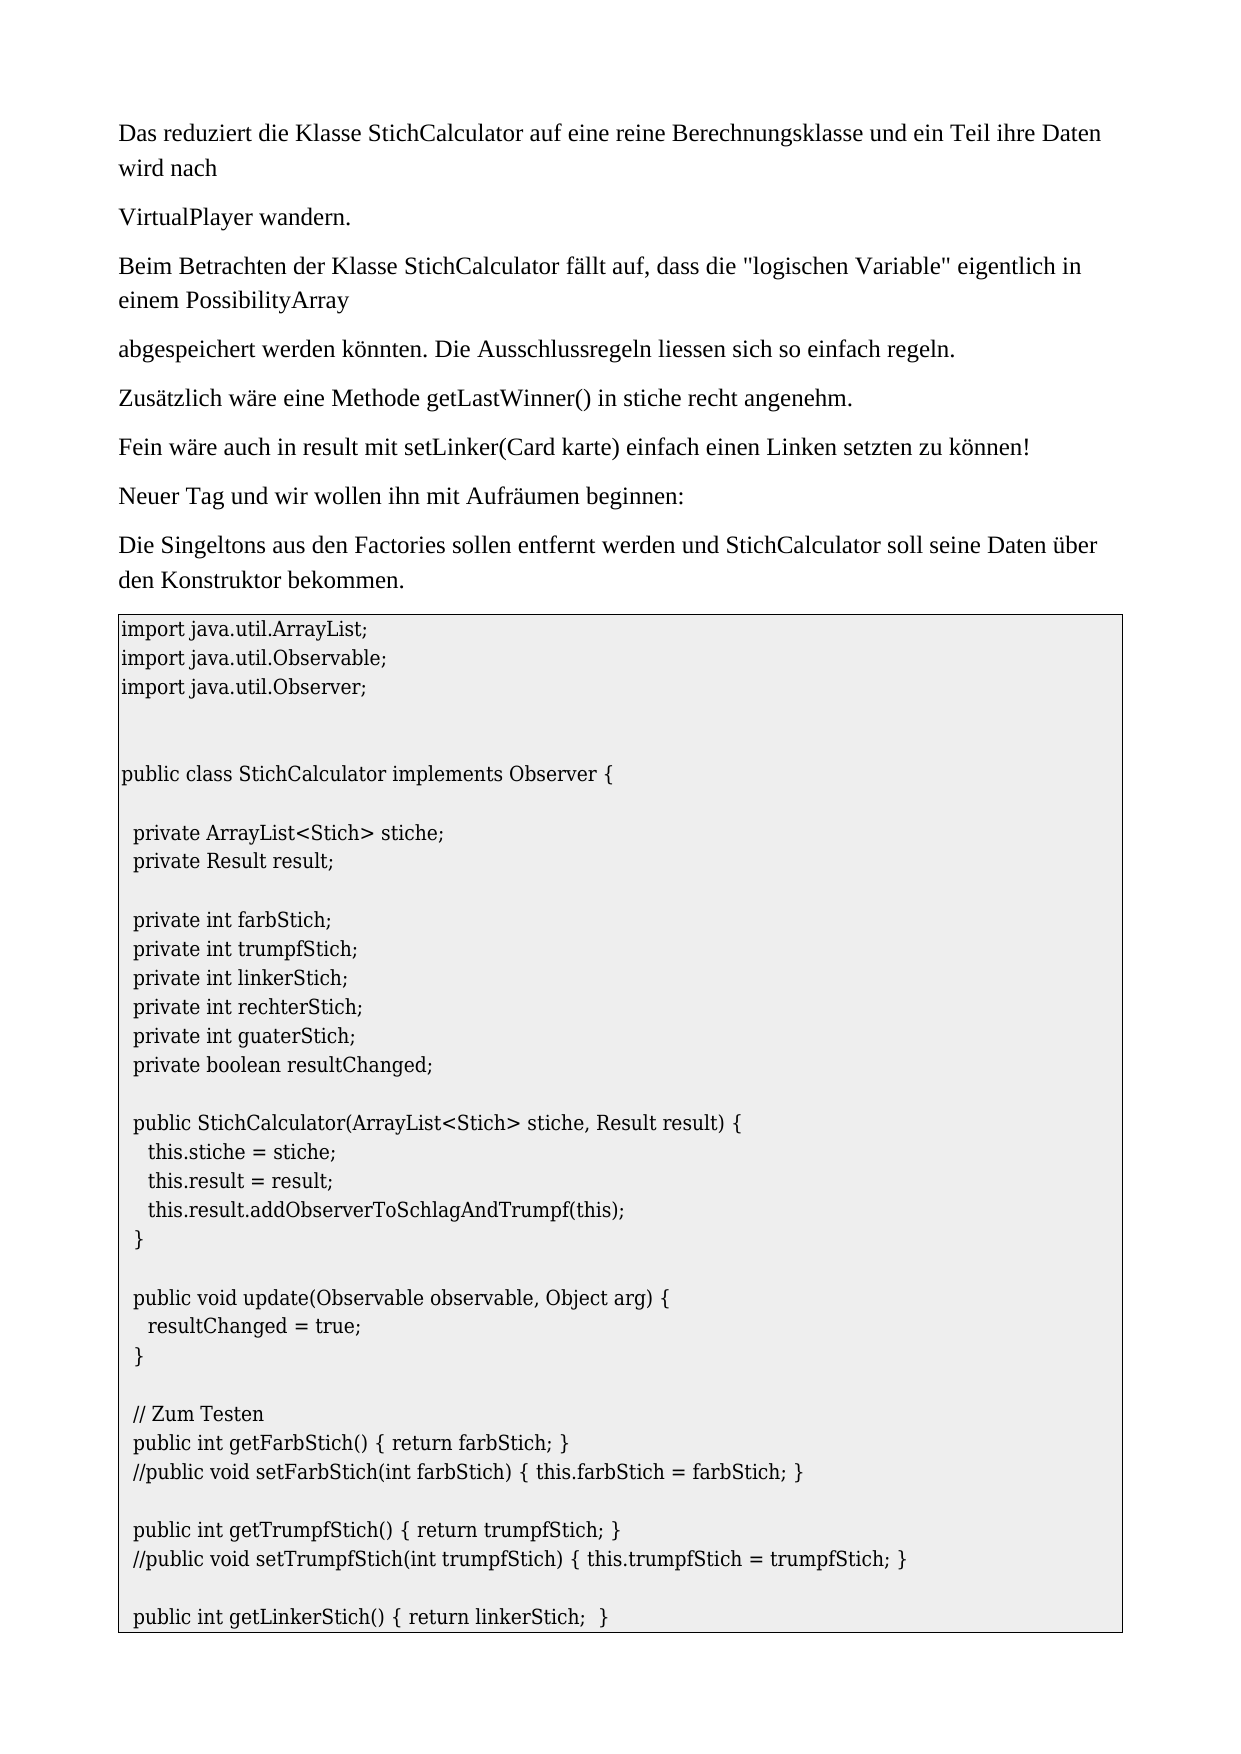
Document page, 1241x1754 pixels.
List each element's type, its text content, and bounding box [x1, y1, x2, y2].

text private int guaterStich; [119, 1021, 1122, 1048]
text private boolean resultChanged; [119, 1050, 1122, 1077]
text public void update(Observable observable, Object arg) { [119, 1282, 1122, 1310]
text import java.util.Observable; [119, 643, 1122, 670]
text private Result result; [119, 847, 1122, 874]
text public int getLinkerStich() { return linkerStich; } [119, 1602, 1122, 1632]
text Das reduziert die Klasse StichCalculator auf eine reine Berechnungsklasse und ein Teil ihre Daten wird nach [118, 118, 1122, 181]
text //public void setFarbStich(int farbStich) { this.farbStich = farbStich; } [119, 1457, 1122, 1484]
text public StichCalculator(ArrayList<Stich> stiche, Result result) { [119, 1108, 1122, 1135]
text VirtualPlayer wandern. [118, 202, 1122, 230]
text public int getTrumpfStich() { return trumpfStich; } [119, 1515, 1122, 1542]
text resultChanged = true; [119, 1312, 1122, 1339]
text this.result.addObserverToSchlagAndTrumpf(this); [119, 1195, 1122, 1223]
text abgespeichert werden könnten. Die Ausschlussregeln liessen sich so einfach regeln. [118, 334, 1122, 363]
text Zusätzlich wäre eine Methode getLastWinner() in stiche recht angenehm. [118, 383, 1122, 412]
text this.stiche = stiche; [119, 1137, 1122, 1164]
text private int farbStich; [119, 905, 1122, 932]
text private ArrayList<Stich> stiche; [119, 817, 1122, 845]
text this.result = result; [119, 1166, 1122, 1193]
text } [119, 1341, 1122, 1368]
text Beim Betrachten der Klasse StichCalculator fällt auf, dass die "logischen Variable" eigentlich in einem PossibilityArray [118, 251, 1122, 314]
text import java.util.Observer; [119, 672, 1122, 699]
text private int trumpfStich; [119, 934, 1122, 961]
text public int getFarbStich() { return farbStich; } [119, 1428, 1122, 1455]
text Fein wäre auch in result mit setLinker(Card karte) einfach einen Linken setzten zu können! [118, 432, 1122, 461]
text private int linkerStich; [119, 963, 1122, 990]
text } [119, 1224, 1122, 1252]
text //public void setTrumpfStich(int trumpfStich) { this.trumpfStich = trumpfStich; } [119, 1544, 1122, 1571]
text Die Singeltons aus den Factories sollen entfernt werden und StichCalculator soll seine Daten über den Konstruktor bekommen. [118, 531, 1122, 594]
text import java.util.ArrayList; [119, 615, 1122, 641]
text // Zum Testen [119, 1399, 1122, 1426]
text Neuer Tag und wir wollen ihn mit Aufräumen beginnen: [118, 481, 1122, 510]
text public class StichCalculator implements Observer { [119, 759, 1122, 787]
text private int rechterStich; [119, 992, 1122, 1019]
